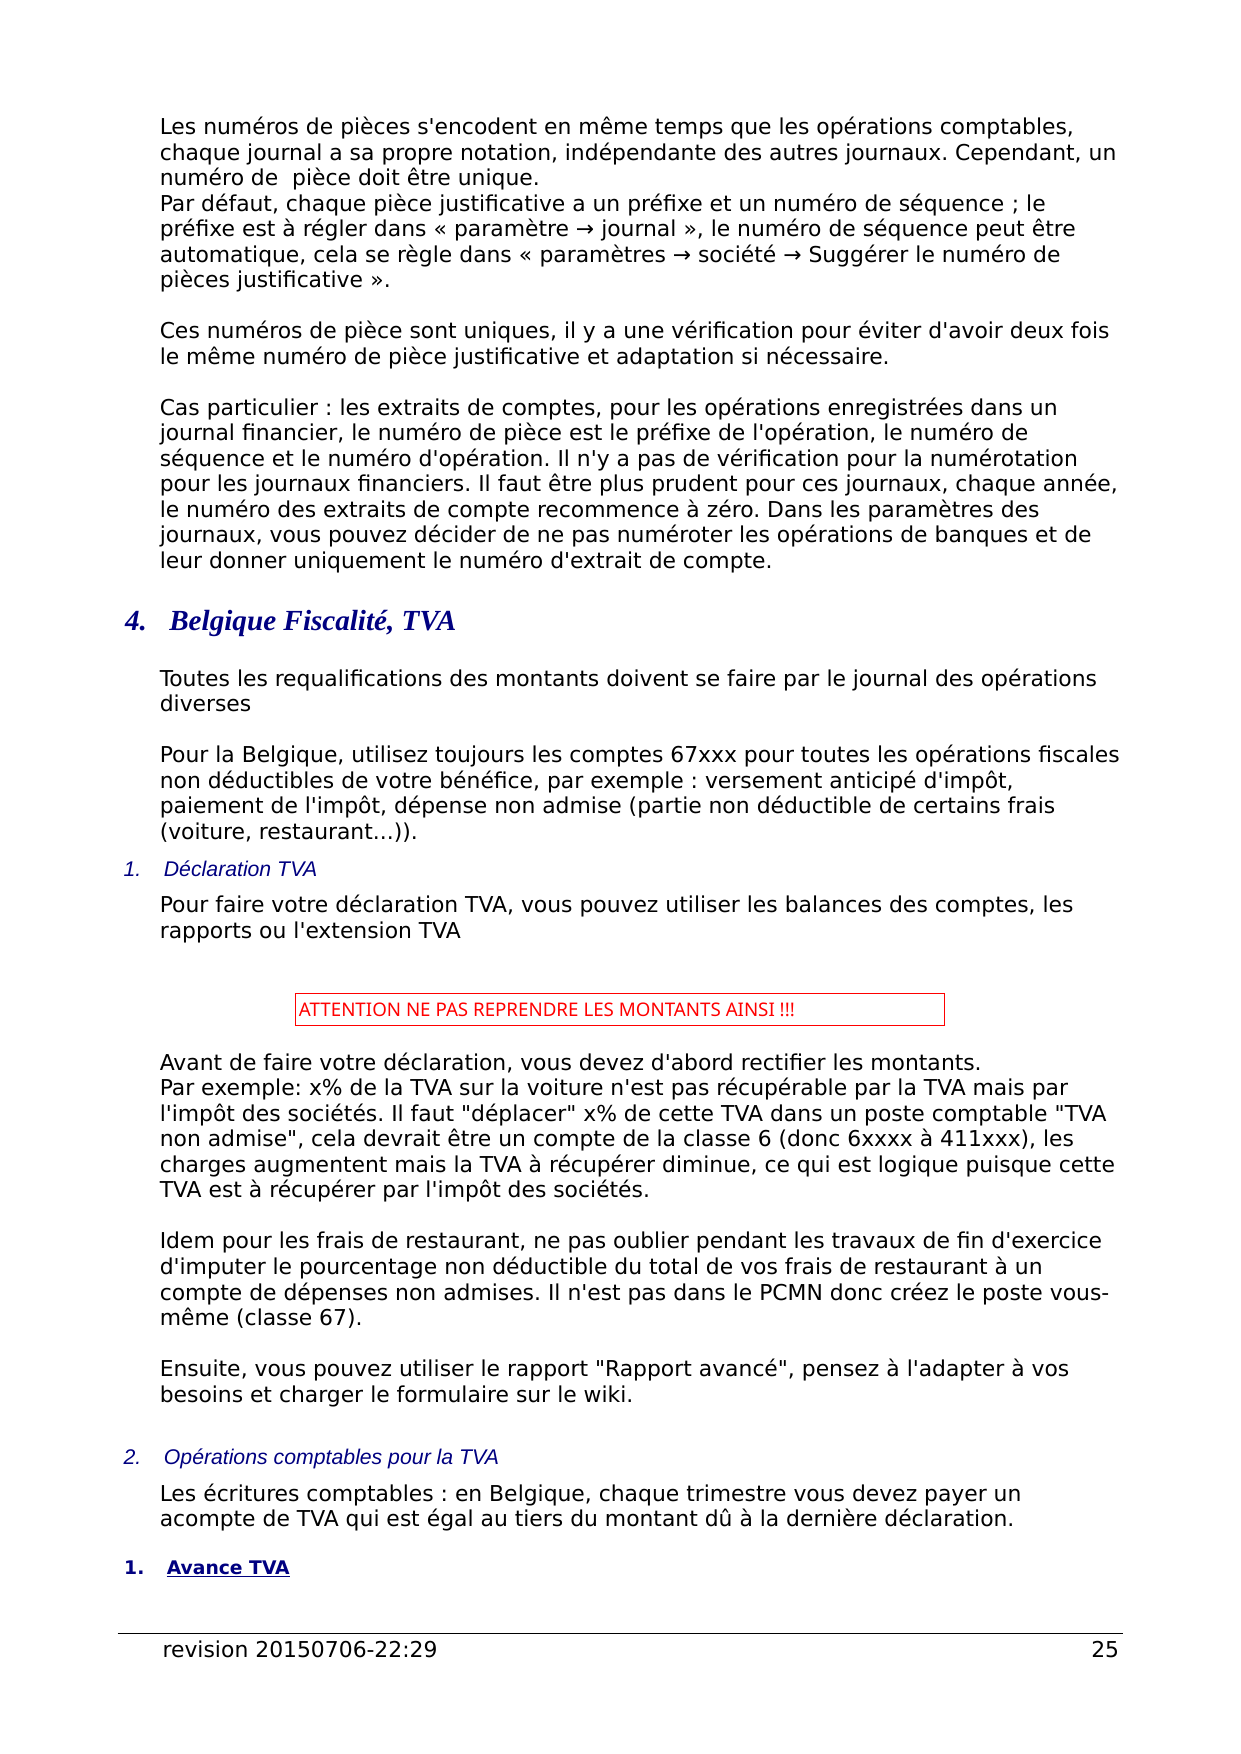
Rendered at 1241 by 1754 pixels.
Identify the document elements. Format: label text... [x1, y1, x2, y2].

text Par défaut, chaque pièce justificative a un préfixe et un numéro de séquence ; le préfixe est à régler dans « paramètre → journal », le numéro de séquence peut être automatique, cela se règle dans « paramètres → société → Suggérer le numéro de pièces justificative ». [159, 191, 1123, 293]
text ATTENTION NE PAS REPRENDRE LES MONTANTS AINSI !!! [296, 994, 944, 1025]
text Idem pour les frais de restaurant, ne pas oublier pendant les travaux de fin d'exercice d'imputer le pourcentage non déductible du total de vos frais de restaurant à un compte de dépenses non admises. Il n'est pas dans le PCMN donc créez le poste vous-même (classe 67). [159, 1228, 1123, 1331]
text Avant de faire votre déclaration, vous devez d'abord rectifier les montants. [159, 1050, 1123, 1075]
text Pour la Belgique, utilisez toujours les comptes 67xxx pour toutes les opérations fiscales non déductibles de votre bénéfice, par exemple : versement anticipé d'impôt, paiement de l'impôt, dépense non admise (partie non déductible de certains frais (voiture, restaurant...)). [159, 742, 1123, 844]
subtitle Déclaration TVA [117, 856, 1123, 881]
text Les numéros de pièces s'encodent en même temps que les opérations comptables, chaque journal a sa propre notation, indépendante des autres journaux. Cependant, un numéro de pièce doit être unique. [159, 114, 1123, 191]
text Ensuite, vous pouvez utiliser le rapport "Rapport avancé", pensez à l'adapter à vos besoins et charger le formulaire sur le wiki. [159, 1356, 1123, 1407]
text Ces numéros de pièce sont uniques, il y a une vérification pour éviter d'avoir deux fois le même numéro de pièce justificative et adaptation si nécessaire. [159, 318, 1123, 369]
subtitle Opérations comptables pour la TVA [117, 1444, 1123, 1469]
text Les écritures comptables : en Belgique, chaque trimestre vous devez payer un acompte de TVA qui est égal au tiers du montant dû à la dernière déclaration. [159, 1481, 1123, 1532]
text Par exemple: x% de la TVA sur la voiture n'est pas récupérable par la TVA mais par l'impôt des sociétés. Il faut "déplacer" x% de cette TVA dans un poste comptable "TVA non admise", cela devrait être un compte de la classe 6 (donc 6xxxx à 411xxx), les charges augmentent mais la TVA à récupérer diminue, ce qui est logique puisque cette TVA est à récupérer par l'impôt des sociétés. [159, 1075, 1123, 1203]
text Toutes les requalifications des montants doivent se faire par le journal des opérations diverses [159, 666, 1123, 717]
text Pour faire votre déclaration TVA, vous pouvez utiliser les balances des comptes, les rapports ou l'extension TVA [159, 893, 1123, 944]
subtitle Avance TVA [117, 1557, 1123, 1579]
subtitle Belgique Fiscalité, TVA [117, 603, 1123, 636]
text Cas particulier : les extraits de comptes, pour les opérations enregistrées dans un journal financier, le numéro de pièce est le préfixe de l'opération, le numéro de séquence et le numéro d'opération. Il n'y a pas de vérification pour la numérotation pour les journaux financiers. Il faut être plus prudent pour ces journaux, chaque année, le numéro des extraits de compte recommence à zéro. Dans les paramètres des journaux, vous pouvez décider de ne pas numéroter les opérations de banques et de leur donner uniquement le numéro d'extrait de compte. [159, 395, 1123, 573]
